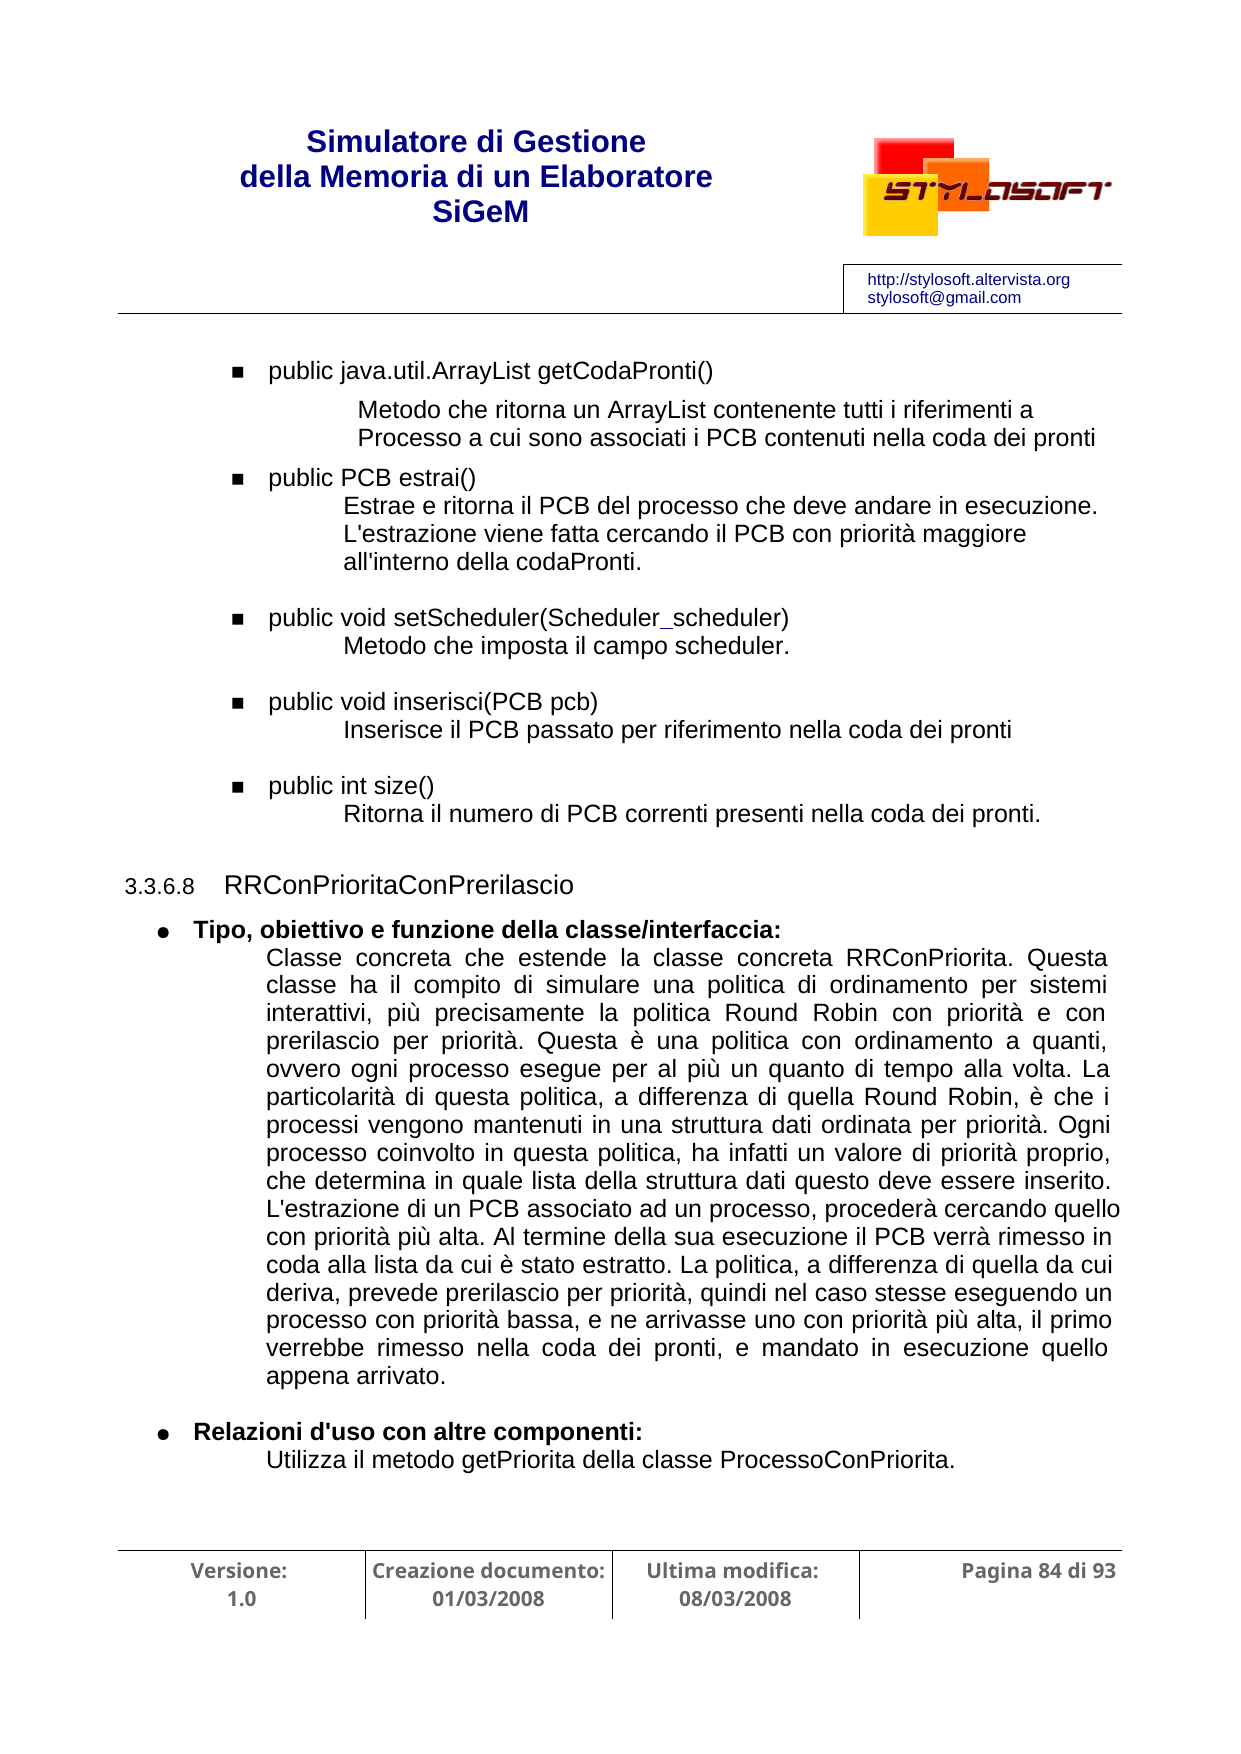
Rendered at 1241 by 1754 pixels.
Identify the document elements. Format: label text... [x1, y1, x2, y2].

list Tipo, obiettivo e funzione della classe/interfaccia: [156, 915, 1122, 943]
picture [848, 123, 1117, 247]
list Classe concreta che estende la classe concreta RRConPriorita. Questa classe ha il compito di simulare una politica di ordinamento per sistemi interattivi, più precisamente la politica Round Robin con priorità e con prerilascio per priorità. Questa è una politica con ordinamento a quanti, ovvero ogni processo esegue per al più un quanto di tempo alla volta. La particolarità di questa politica, a differenza di quella Round Robin, è che i processi vengono mantenuti in una struttura dati ordinata per priorità. Ogni processo coinvolto in questa politica, ha infatti un valore di priorità proprio, che determina in quale lista della struttura dati questo deve essere inserito. L'estrazione di un PCB associato ad un processo, procederà cercando quello con priorità più alta. Al termine della sua esecuzione il PCB verrà rimesso in coda alla lista da cui è stato estratto. La politica, a differenza di quella da cui deriva, prevede prerilascio per priorità, quindi nel caso stesse eseguendo un processo con priorità bassa, e ne arrivasse uno con priorità più alta, il primo verrebbe rimesso nella coda dei pronti, e mandato in esecuzione quello appena arrivato. [156, 943, 1122, 1390]
list public void setScheduler(Scheduler scheduler) [231, 603, 1122, 632]
list Utilizza il metodo getPriorita della classe ProcessoConPriorita. [156, 1446, 1122, 1474]
list Metodo che imposta il campo scheduler. [306, 632, 1122, 660]
list public int size() [231, 772, 1122, 800]
list public java.util.ArrayList getCodaPronti() [231, 357, 1122, 384]
list Inserisce il PCB passato per riferimento nella coda dei pronti [306, 716, 1122, 744]
list public void inserisci(PCB pcb) [231, 688, 1122, 716]
list Estrae e ritorna il PCB del processo che deve andare in esecuzione. L'estrazione viene fatta cercando il PCB con priorità maggiore all'interno della codaPronti. [306, 492, 1122, 576]
list Relazioni d'uso con altre componenti: [156, 1418, 1122, 1446]
text Metodo che ritorna un ArrayList contenente tutti i riferimenti a Processo a cui sono associati i PCB contenuti nella coda dei pronti [136, 396, 1104, 452]
list public PCB estrai() [231, 464, 1122, 492]
subtitle RRConPrioritaConPrerilascio [118, 870, 1122, 901]
list Ritorna il numero di PCB correnti presenti nella coda dei pronti. [306, 800, 1122, 828]
